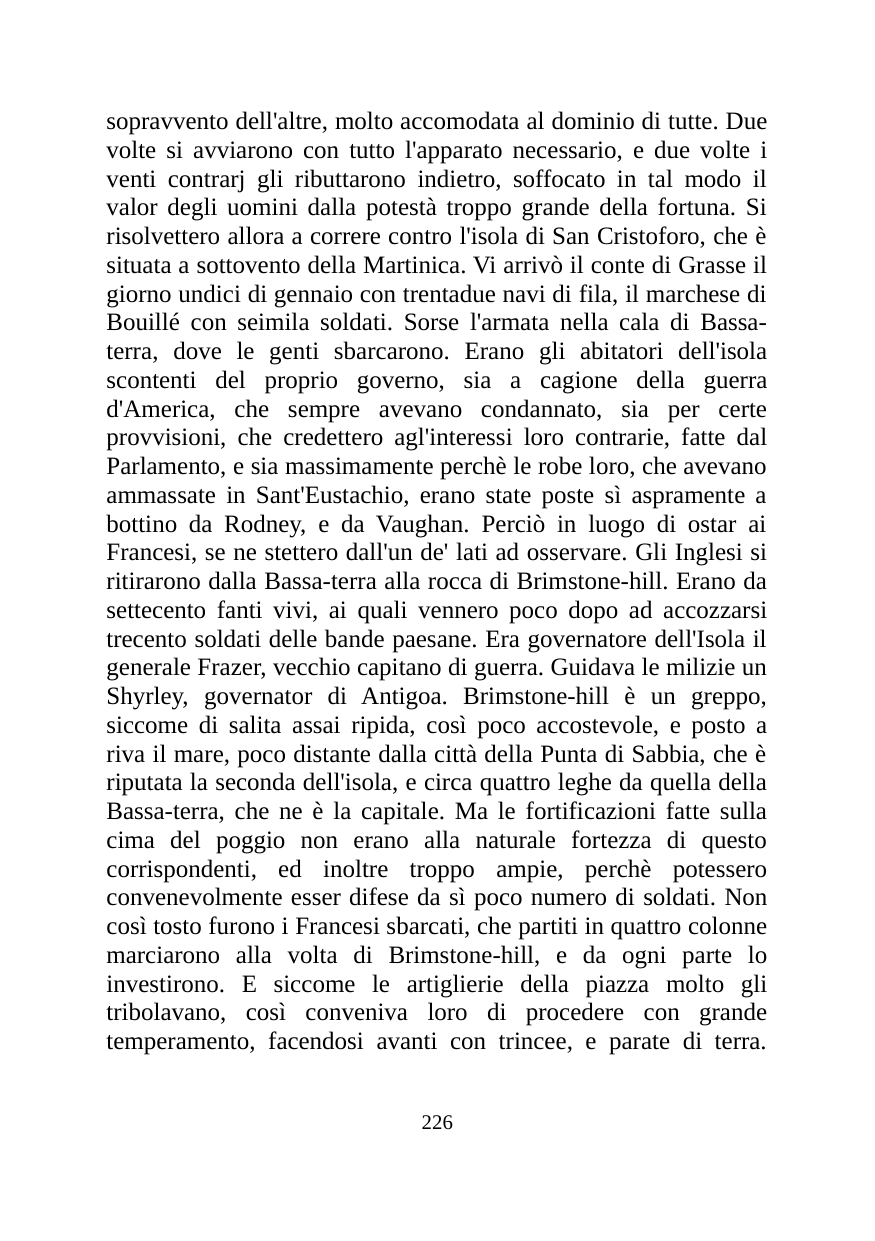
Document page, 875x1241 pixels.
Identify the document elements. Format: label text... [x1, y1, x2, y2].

text sopravvento dell'altre, molto accomodata al dominio di tutte. Due volte si avviarono con tutto l'apparato necessario, e due volte i venti contrarj gli ributtarono indietro, soffocato in tal modo il valor degli uomini dalla potestà troppo grande della fortuna. Si risolvettero allora a correre contro l'isola di San Cristoforo, che è situata a sottovento della Martinica. Vi arrivò il conte di Grasse il giorno undici di gennaio con trentadue navi di fila, il marchese di Bouillé con seimila soldati. Sorse l'armata nella cala di Bassa-terra, dove le genti sbarcarono. Erano gli abitatori dell'isola scontenti del proprio governo, sia a cagione della guerra d'America, che sempre avevano condannato, sia per certe provvisioni, che credettero agl'interessi loro contrarie, fatte dal Parlamento, e sia massimamente perchè le robe loro, che avevano ammassate in Sant'Eustachio, erano state poste sì aspramente a bottino da Rodney, e da Vaughan. Perciò in luogo di ostar ai Francesi, se ne stettero dall'un de' lati ad osservare. Gli Inglesi si ritirarono dalla Bassa-terra alla rocca di Brimstone-hill. Erano da settecento fanti vivi, ai quali vennero poco dopo ad accozzarsi trecento soldati delle bande paesane. Era governatore dell'Isola il generale Frazer, vecchio capitano di guerra. Guidava le milizie un Shyrley, governator di Antigoa. Brimstone-hill è un greppo, siccome di salita assai ripida, così poco accostevole, e posto a riva il mare, poco distante dalla città della Punta di Sabbia, che è riputata la seconda dell'isola, e circa quattro leghe da quella della Bassa-terra, che ne è la capitale. Ma le fortificazioni fatte sulla cima del poggio non erano alla naturale fortezza di questo corrispondenti, ed inoltre troppo ampie, perchè potessero convenevolmente esser difese da sì poco numero di soldati. Non così tosto furono i Francesi sbarcati, che partiti in quattro colonne marciarono alla volta di Brimstone-hill, e da ogni parte lo investirono. E siccome le artiglierie della piazza molto gli tribolavano, così conveniva loro di procedere con grande temperamento, facendosi avanti con trincee, e parate di terra. [106, 106, 768, 1055]
